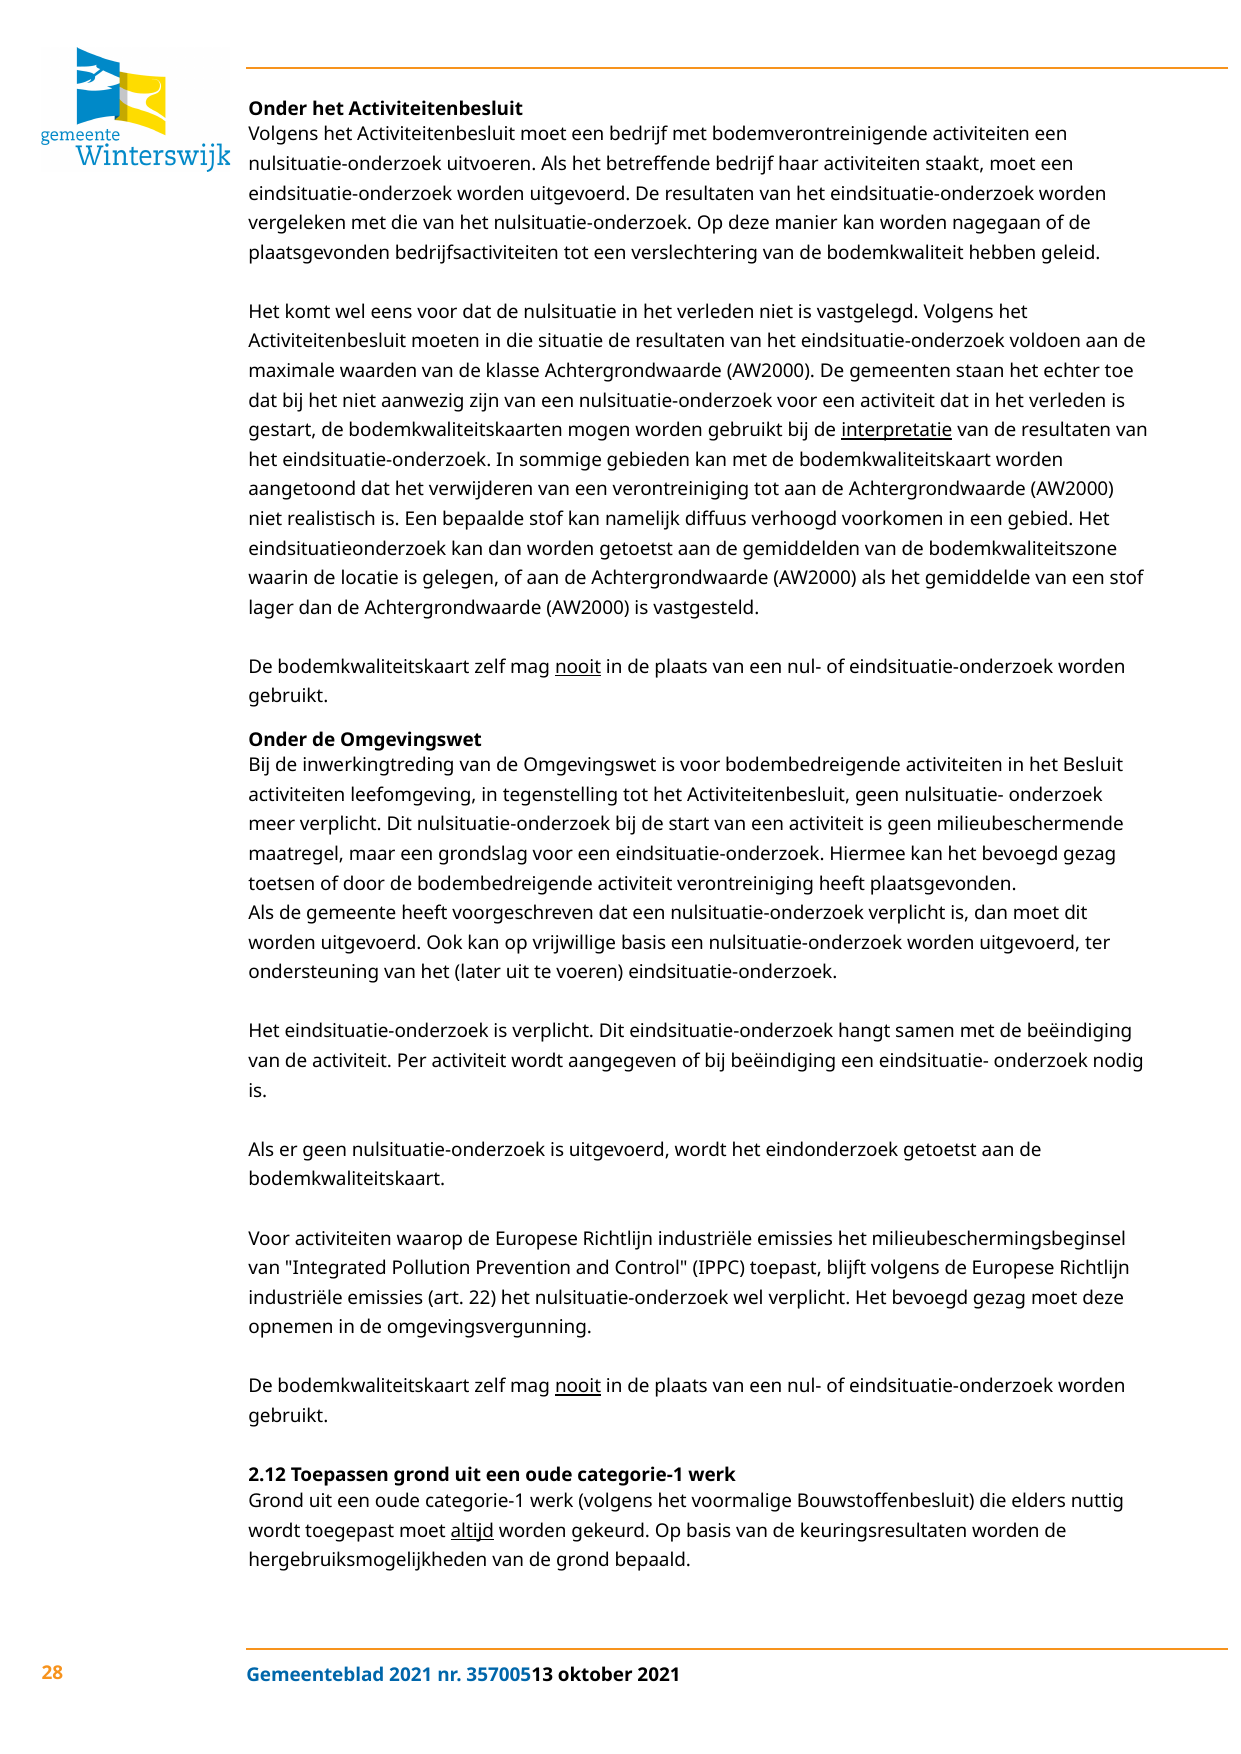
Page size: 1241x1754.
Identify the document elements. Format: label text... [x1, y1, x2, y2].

text 2.12 Toepassen grond uit een oude categorie-1 werk [248, 1461, 1152, 1487]
text De bodemkwaliteitskaart zelf mag nooit in de plaats van een nul- of eindsituatie-onderzoek worden gebruikt. [248, 1373, 1152, 1428]
text Als er geen nulsituatie-onderzoek is uitgevoerd, wordt het eindonderzoek getoetst aan de bodemkwaliteitskaart. [248, 1136, 1152, 1191]
text Het eindsituatie-onderzoek is verplicht. Dit eindsituatie-onderzoek hangt samen met de beëindiging van de activiteit. Per activiteit wordt aangegeven of bij beëindiging een eindsituatie- onderzoek nodig is. [248, 1018, 1152, 1103]
text Voor activiteiten waarop de Europese Richtlijn industriële emissies het milieubeschermingsbeginsel van "Integrated Pollution Prevention and Control" (IPPC) toepast, blijft volgens de Europese Richtlijn industriële emissies (art. 22) het nulsituatie-onderzoek wel verplicht. Het bevoegd gezag moet deze opnemen in de omgevingsvergunning. [248, 1225, 1152, 1339]
picture [41, 47, 231, 172]
text De bodemkwaliteitskaart zelf mag nooit in de plaats van een nul- of eindsituatie-onderzoek worden gebruikt. [248, 653, 1152, 708]
text Bij de inwerkingtreding van de Omgevingswet is voor bodembedreigende activiteiten in het Besluit activiteiten leefomgeving, in tegenstelling tot het Activiteitenbesluit, geen nulsituatie- onderzoek meer verplicht. Dit nulsituatie-onderzoek bij de start van een activiteit is geen milieubeschermende maatregel, maar een grondslag voor een eindsituatie-onderzoek. Hiermee kan het bevoegd gezag toetsen of door de bodembedreigende activiteit verontreiniging heeft plaatsgevonden. [248, 751, 1152, 896]
text Onder de Omgevingswet [248, 726, 1152, 751]
text Het komt wel eens voor dat de nulsituatie in het verleden niet is vastgelegd. Volgens het Activiteitenbesluit moeten in die situatie de resultaten van het eindsituatie-onderzoek voldoen aan de maximale waarden van de klasse Achtergrondwaarde (AW2000). De gemeenten staan het echter toe dat bij het niet aanwezig zijn van een nulsituatie-onderzoek voor een activiteit dat in het verleden is gestart, de bodemkwaliteitskaarten mogen worden gebruikt bij de interpretatie van de resultaten van het eindsituatie-onderzoek. In sommige gebieden kan met de bodemkwaliteitskaart worden aangetoond dat het verwijderen van een verontreiniging tot aan de Achtergrondwaarde (AW2000) niet realistisch is. Een bepaalde stof kan namelijk diffuus verhoogd voorkomen in een gebied. Het eindsituatieonderzoek kan dan worden getoetst aan de gemiddelden van de bodemkwaliteitszone waarin de locatie is gelegen, of aan de Achtergrondwaarde (AW2000) als het gemiddelde van een stof lager dan de Achtergrondwaarde (AW2000) is vastgesteld. [248, 298, 1152, 619]
text Als de gemeente heeft voorgeschreven dat een nulsituatie-onderzoek verplicht is, dan moet dit worden uitgevoerd. Ook kan op vrijwillige basis een nulsituatie-onderzoek worden uitgevoerd, ter ondersteuning van het (later uit te voeren) eindsituatie-onderzoek. [248, 899, 1152, 984]
text Grond uit een oude categorie-1 werk (volgens het voormalige Bouwstoffenbesluit) die elders nuttig wordt toegepast moet altijd worden gekeurd. Op basis van de keuringsresultaten worden de hergebruiksmogelijkheden van de grond bepaald. [248, 1487, 1152, 1572]
picture [225, 153, 231, 162]
text Volgens het Activiteitenbesluit moet een bedrijf met bodemverontreinigende activiteiten een nulsituatie-onderzoek uitvoeren. Als het betreffende bedrijf haar activiteiten staakt, moet een eindsituatie-onderzoek worden uitgevoerd. De resultaten van het eindsituatie-onderzoek worden vergeleken met die van het nulsituatie-onderzoek. Op deze manier kan worden nagegaan of de plaatsgevonden bedrijfsactiviteiten tot een verslechtering van de bodemkwaliteit hebben geleid. [248, 121, 1152, 264]
text Onder het Activiteitenbesluit [248, 95, 1152, 121]
